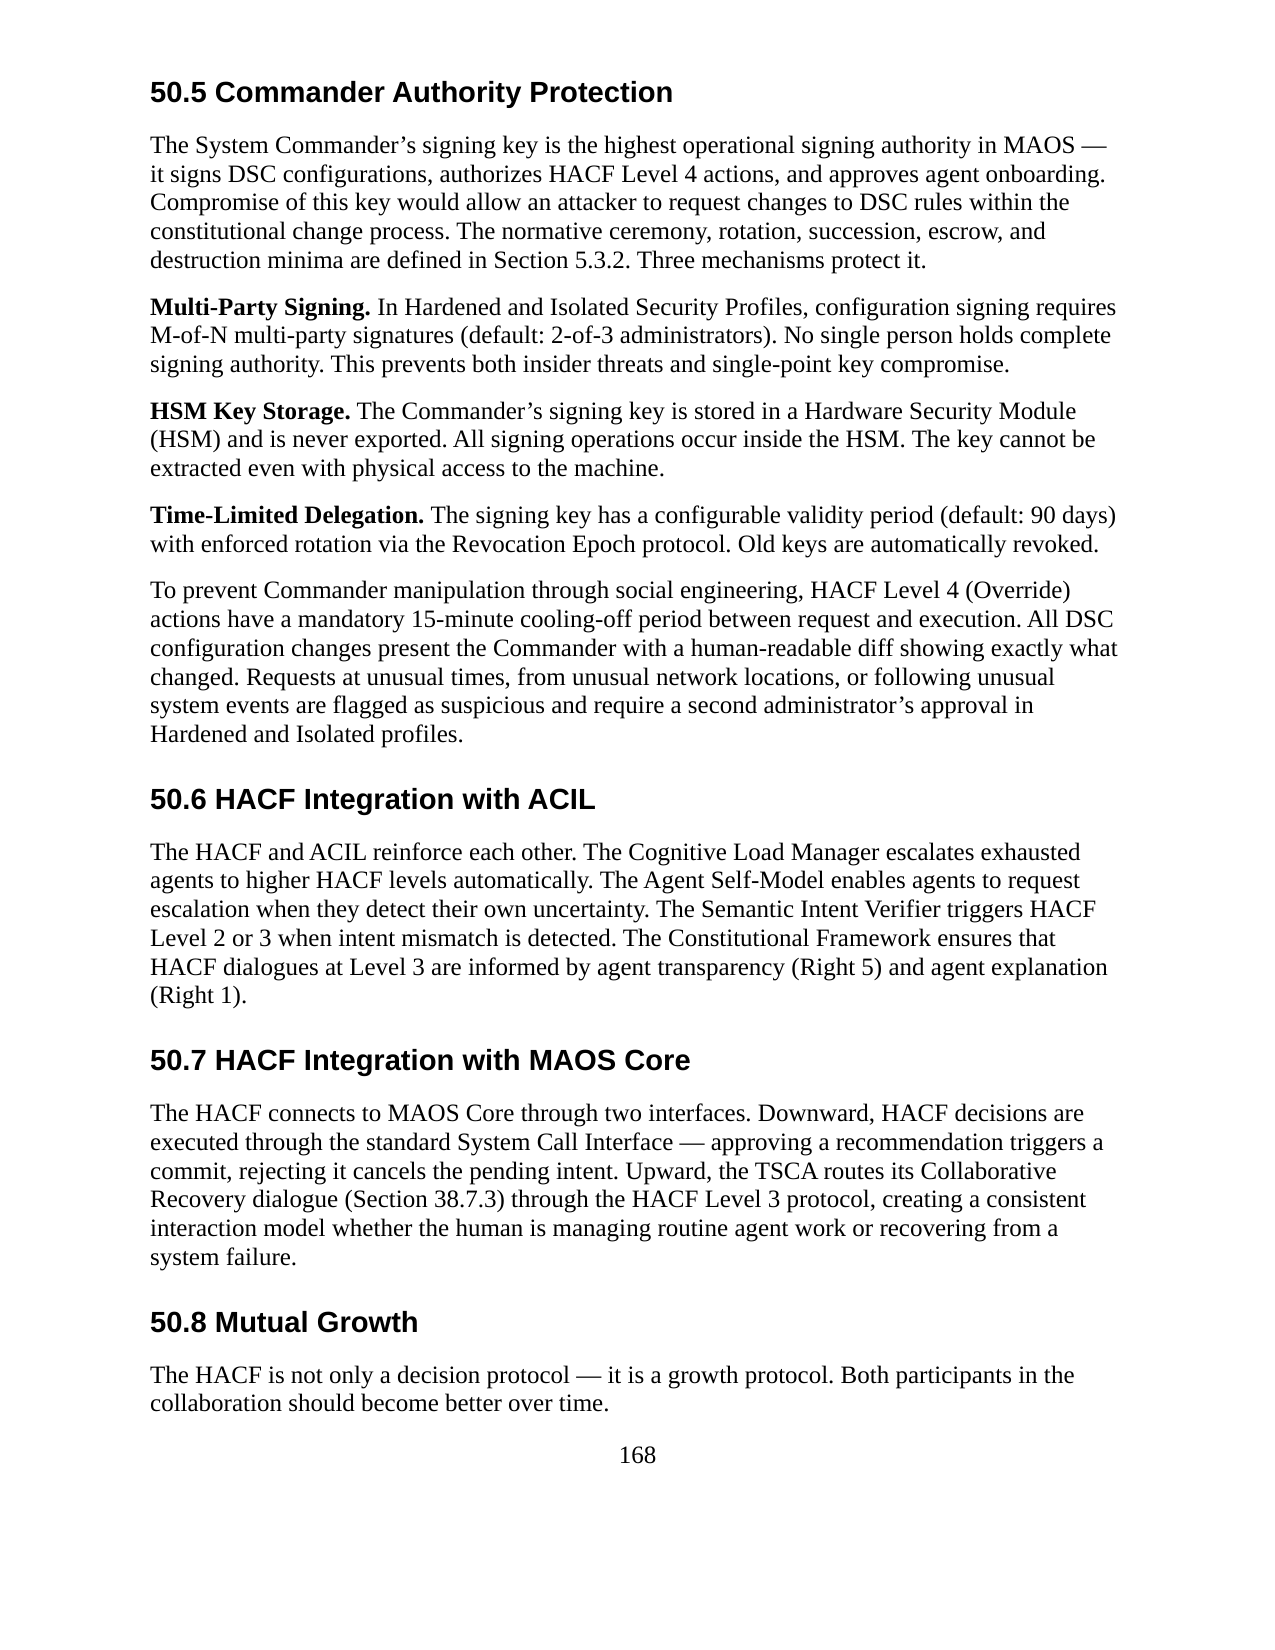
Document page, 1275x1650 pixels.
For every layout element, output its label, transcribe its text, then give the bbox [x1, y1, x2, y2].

text The HACF is not only a decision protocol — it is a growth protocol. Both participants in the collaboration should become better over time. [150, 1360, 1125, 1417]
subtitle 50.8 Mutual Growth [150, 1305, 1125, 1338]
subtitle 50.6 HACF Integration with ACIL [150, 782, 1125, 815]
text Time-Limited Delegation. The signing key has a configurable validity period (default: 90 days) with enforced rotation via the Revocation Epoch protocol. Old keys are automatically revoked. [150, 500, 1125, 557]
text The HACF and ACIL reinforce each other. The Cognitive Load Manager escalates exhausted agents to higher HACF levels automatically. The Agent Self-Model enables agents to request escalation when they detect their own uncertainty. The Semantic Intent Verifier triggers HACF Level 2 or 3 when intent mismatch is detected. The Constitutional Framework ensures that HACF dialogues at Level 3 are informed by agent transparency (Right 5) and agent explanation (Right 1). [150, 837, 1125, 1009]
subtitle 50.5 Commander Authority Protection [150, 75, 1125, 108]
text HSM Key Storage. The Commander’s signing key is stored in a Hardware Security Module (HSM) and is never exported. All signing operations occur inside the HSM. The key cannot be extracted even with physical access to the machine. [150, 396, 1125, 482]
subtitle 50.7 HACF Integration with MAOS Core [150, 1043, 1125, 1077]
text The System Commander’s signing key is the highest operational signing authority in MAOS — it signs DSC configurations, authorizes HACF Level 4 actions, and approves agent onboarding. Compromise of this key would allow an attacker to request changes to DSC rules within the constitutional change process. The normative ceremony, rotation, succession, escrow, and destruction minima are defined in Section 5.3.2. Three mechanisms protect it. [150, 130, 1125, 274]
text To prevent Commander manipulation through social engineering, HACF Level 4 (Override) actions have a mandatory 15-minute cooling-off period between request and execution. All DSC configuration changes present the Commander with a human-readable diff showing exactly what changed. Requests at unusual times, from unusual network locations, or following unusual system events are flagged as suspicious and require a second administrator’s approval in Hardened and Isolated profiles. [150, 575, 1125, 748]
text Multi-Party Signing. In Hardened and Isolated Security Profiles, configuration signing requires M-of-N multi-party signatures (default: 2-of-3 administrators). No single person holds complete signing authority. This prevents both insider threats and single-point key compromise. [150, 292, 1125, 378]
text The HACF connects to MAOS Core through two interfaces. Downward, HACF decisions are executed through the standard System Call Interface — approving a recommendation triggers a commit, rejecting it cancels the pending intent. Upward, the TSCA routes its Collaborative Recovery dialogue (Section 38.7.3) through the HACF Level 3 protocol, creating a consistent interaction model whether the human is managing routine agent work or recovering from a system failure. [150, 1098, 1125, 1271]
